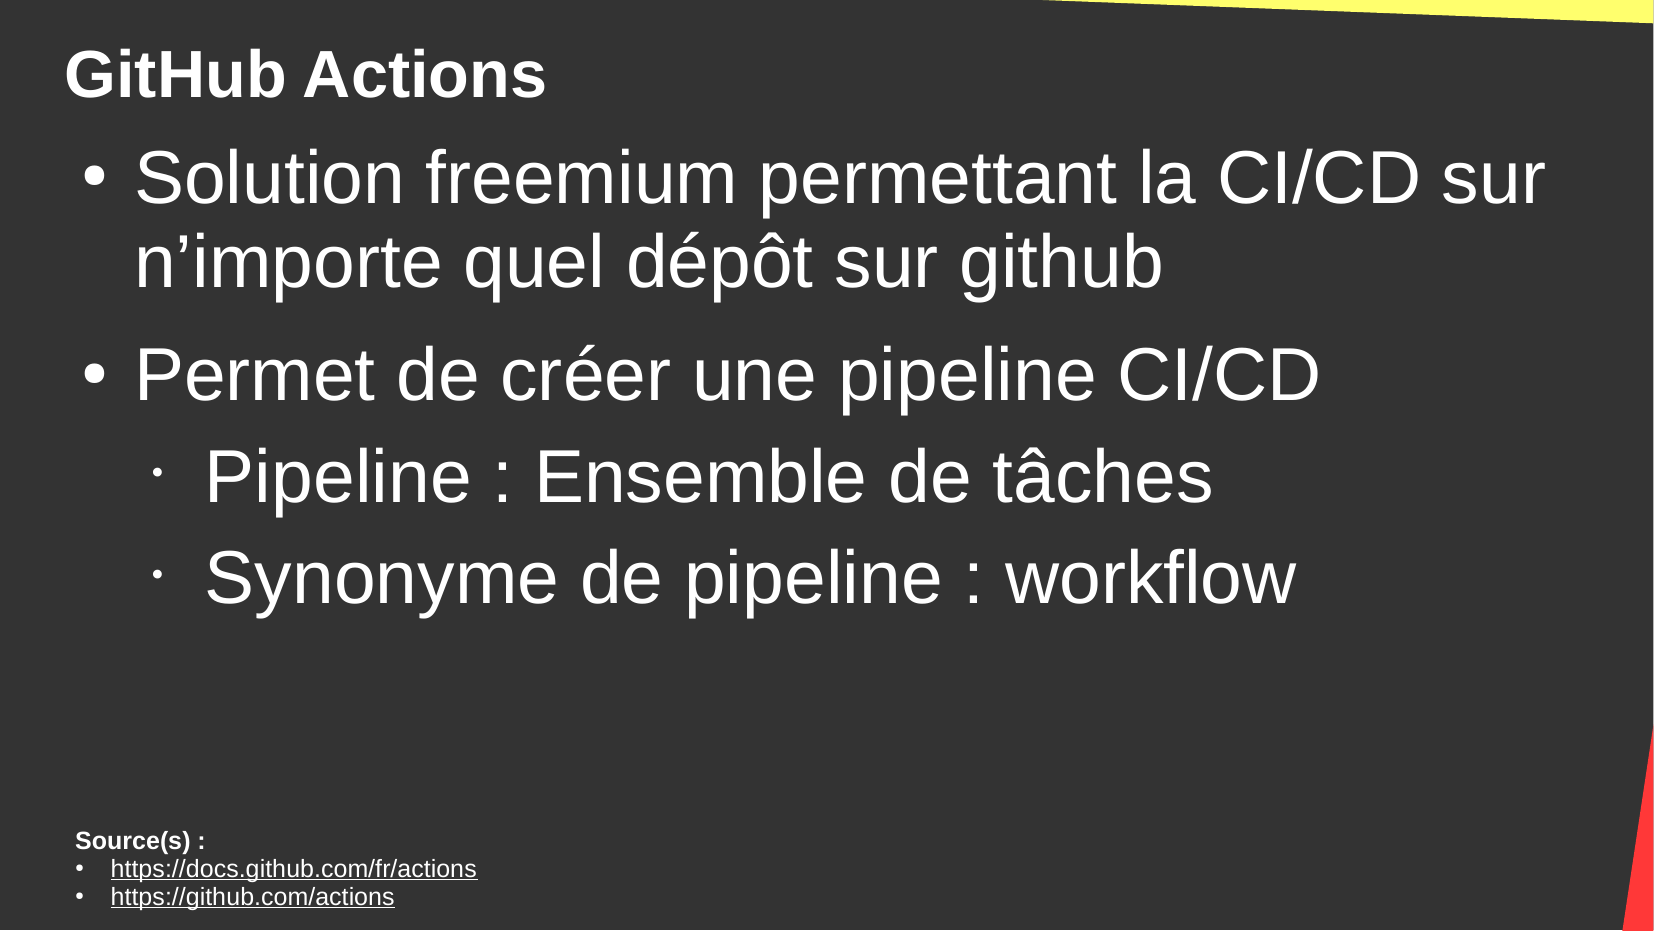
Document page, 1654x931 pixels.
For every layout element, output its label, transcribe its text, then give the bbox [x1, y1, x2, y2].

title GitHub Actions [64, 37, 1105, 119]
text_box Source(s) : https://docs.github.com/fr/actions https://github.com/actions [60, 809, 1546, 919]
list Solution freemium permettant la CI/CD sur n’importe quel dépôt sur github Permet de créer une pipeline CI/CD Pipeline : Ensemble de tâches Synonyme de pipeline : workflow [63, 135, 1619, 792]
text_box [1622, 720, 1654, 931]
text_box [1042, 0, 1654, 24]
